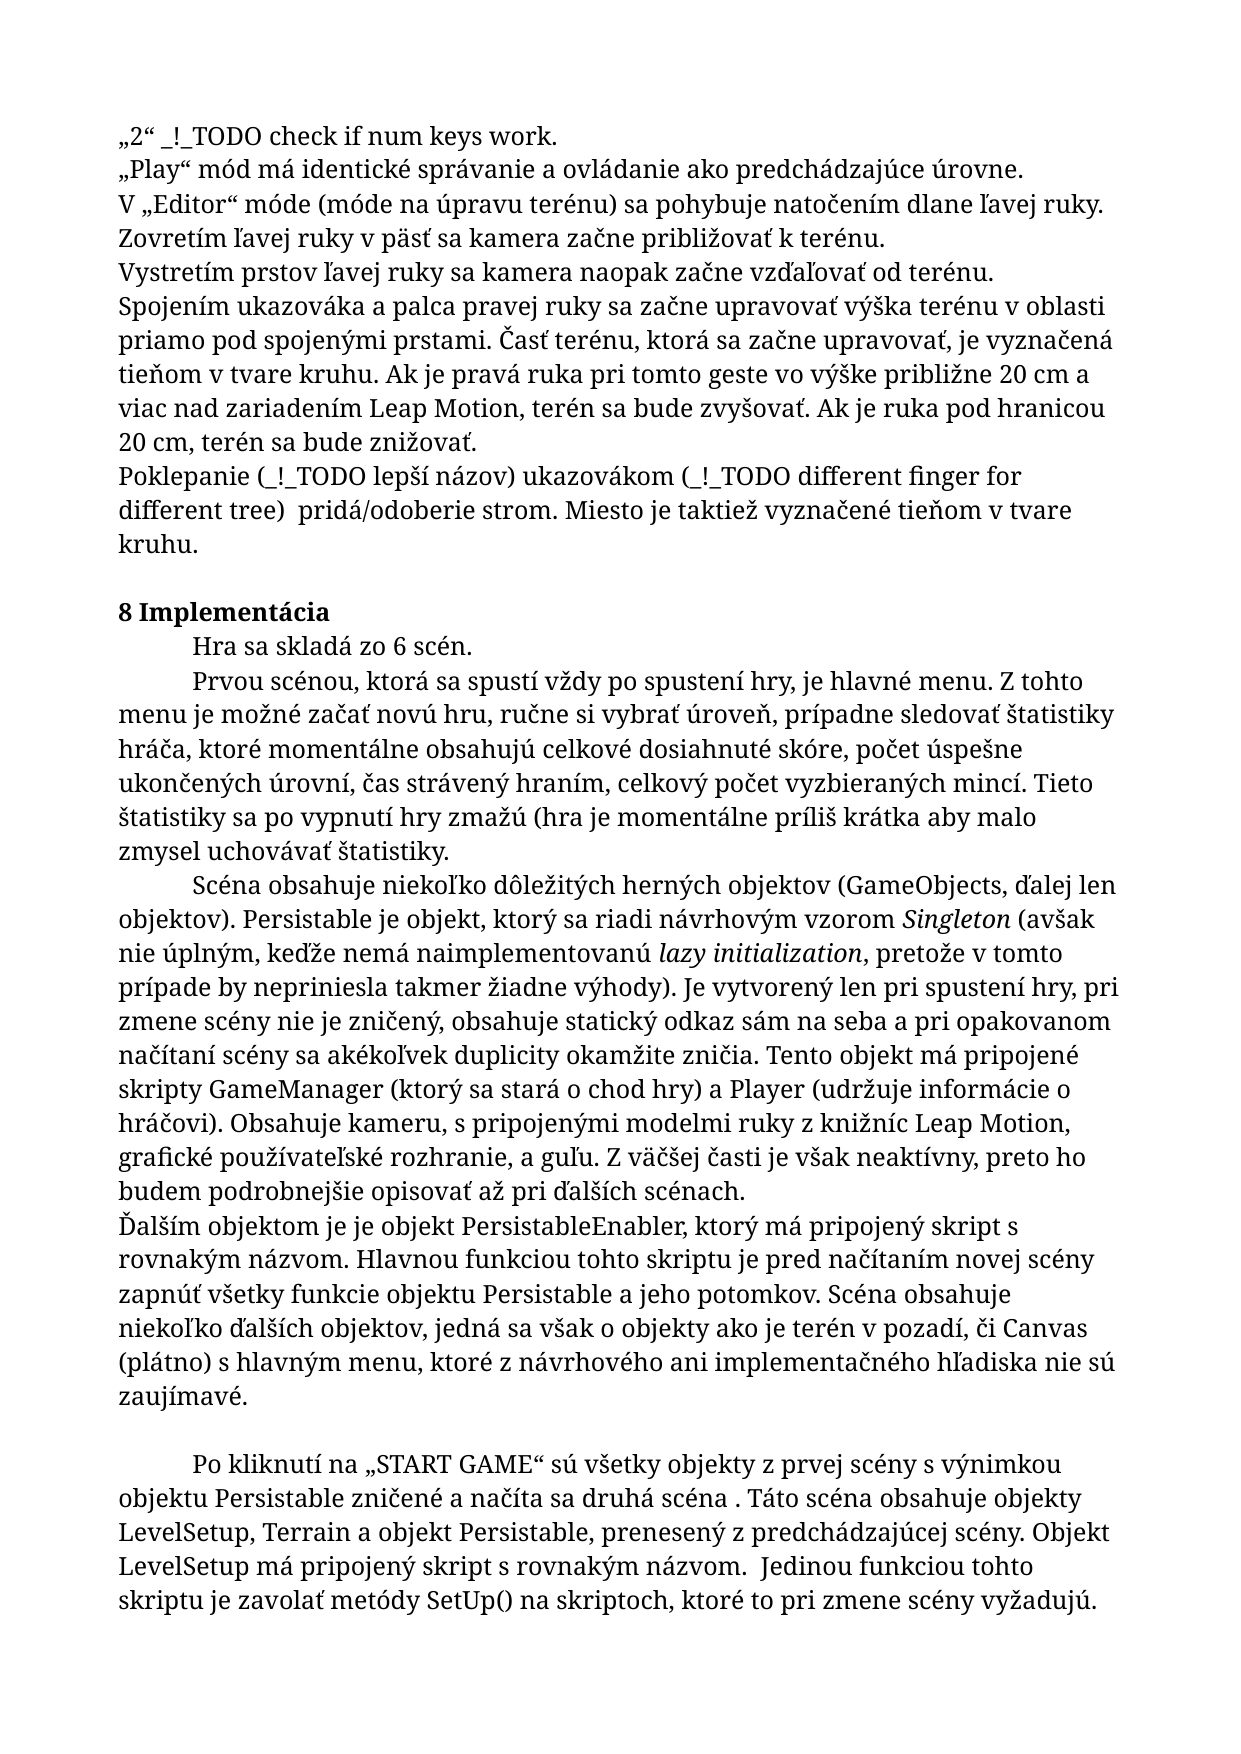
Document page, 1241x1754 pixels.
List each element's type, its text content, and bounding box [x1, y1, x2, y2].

text 8 Implementácia [118, 595, 1122, 629]
text Po kliknutí na „START GAME“ sú všetky objekty z prvej scény s výnimkou objektu Persistable zničené a načíta sa druhá scéna . Táto scéna obsahuje objekty LevelSetup, Terrain a objekt Persistable, prenesený z predchádzajúcej scény. Objekt LevelSetup má pripojený skript s rovnakým názvom. Jedinou funkciou tohto skriptu je zavolať metódy SetUp() na skriptoch, ktoré to pri zmene scény vyžadujú. [118, 1412, 1122, 1617]
text Vystretím prstov ľavej ruky sa kamera naopak začne vzďaľovať od terénu. [118, 254, 1122, 288]
text Ďalším objektom je je objekt PersistableEnabler, ktorý má pripojený skript s rovnakým názvom. Hlavnou funkciou tohto skriptu je pred načítaním novej scény zapnúť všetky funkcie objektu Persistable a jeho potomkov. Scéna obsahuje niekoľko ďalších objektov, jedná sa však o objekty ako je terén v pozadí, či Canvas (plátno) s hlavným menu, ktoré z návrhového ani implementačného hľadiska nie sú zaujímavé. [118, 1208, 1122, 1412]
text Prvou scénou, ktorá sa spustí vždy po spustení hry, je hlavné menu. Z tohto menu je možné začať novú hru, ručne si vybrať úroveň, prípadne sledovať štatistiky hráča, ktoré momentálne obsahujú celkové dosiahnuté skóre, počet úspešne ukončených úrovní, čas strávený hraním, celkový počet vyzbieraných mincí. Tieto štatistiky sa po vypnutí hry zmažú (hra je momentálne príliš krátka aby malo zmysel uchovávať štatistiky. [118, 663, 1122, 867]
text Zovretím ľavej ruky v päsť sa kamera začne približovať k terénu. [118, 220, 1122, 254]
text Hra sa skladá zo 6 scén. [118, 629, 1122, 663]
text Poklepanie (_!_TODO lepší názov) ukazovákom (_!_TODO different finger for different tree) pridá/odoberie strom. Miesto je taktiež vyznačené tieňom v tvare kruhu. [118, 459, 1122, 561]
text „2“ _!_TODO check if num keys work. „Play“ mód má identické správanie a ovládanie ako predchádzajúce úrovne. V „Editor“ móde (móde na úpravu terénu) sa pohybuje natočením dlane ľavej ruky. [118, 118, 1122, 220]
text Spojením ukazováka a palca pravej ruky sa začne upravovať výška terénu v oblasti priamo pod spojenými prstami. Časť terénu, ktorá sa začne upravovať, je vyznačená tieňom v tvare kruhu. Ak je pravá ruka pri tomto geste vo výške približne 20 cm a viac nad zariadením Leap Motion, terén sa bude zvyšovať. Ak je ruka pod hranicou 20 cm, terén sa bude znižovať. [118, 288, 1122, 459]
text Scéna obsahuje niekoľko dôležitých herných objektov (GameObjects, ďalej len objektov). Persistable je objekt, ktorý sa riadi návrhovým vzorom Singleton (avšak nie úplným, keďže nemá naimplementovanú lazy initialization, pretože v tomto prípade by nepriniesla takmer žiadne výhody). Je vytvorený len pri spustení hry, pri zmene scény nie je zničený, obsahuje statický odkaz sám na seba a pri opakovanom načítaní scény sa akékoľvek duplicity okamžite zničia. Tento objekt má pripojené skripty GameManager (ktorý sa stará o chod hry) a Player (udržuje informácie o hráčovi). Obsahuje kameru, s pripojenými modelmi ruky z knižníc Leap Motion, grafické používateľské rozhranie, a guľu. Z väčšej časti je však neaktívny, preto ho budem podrobnejšie opisovať až pri ďalších scénach. [118, 867, 1122, 1208]
